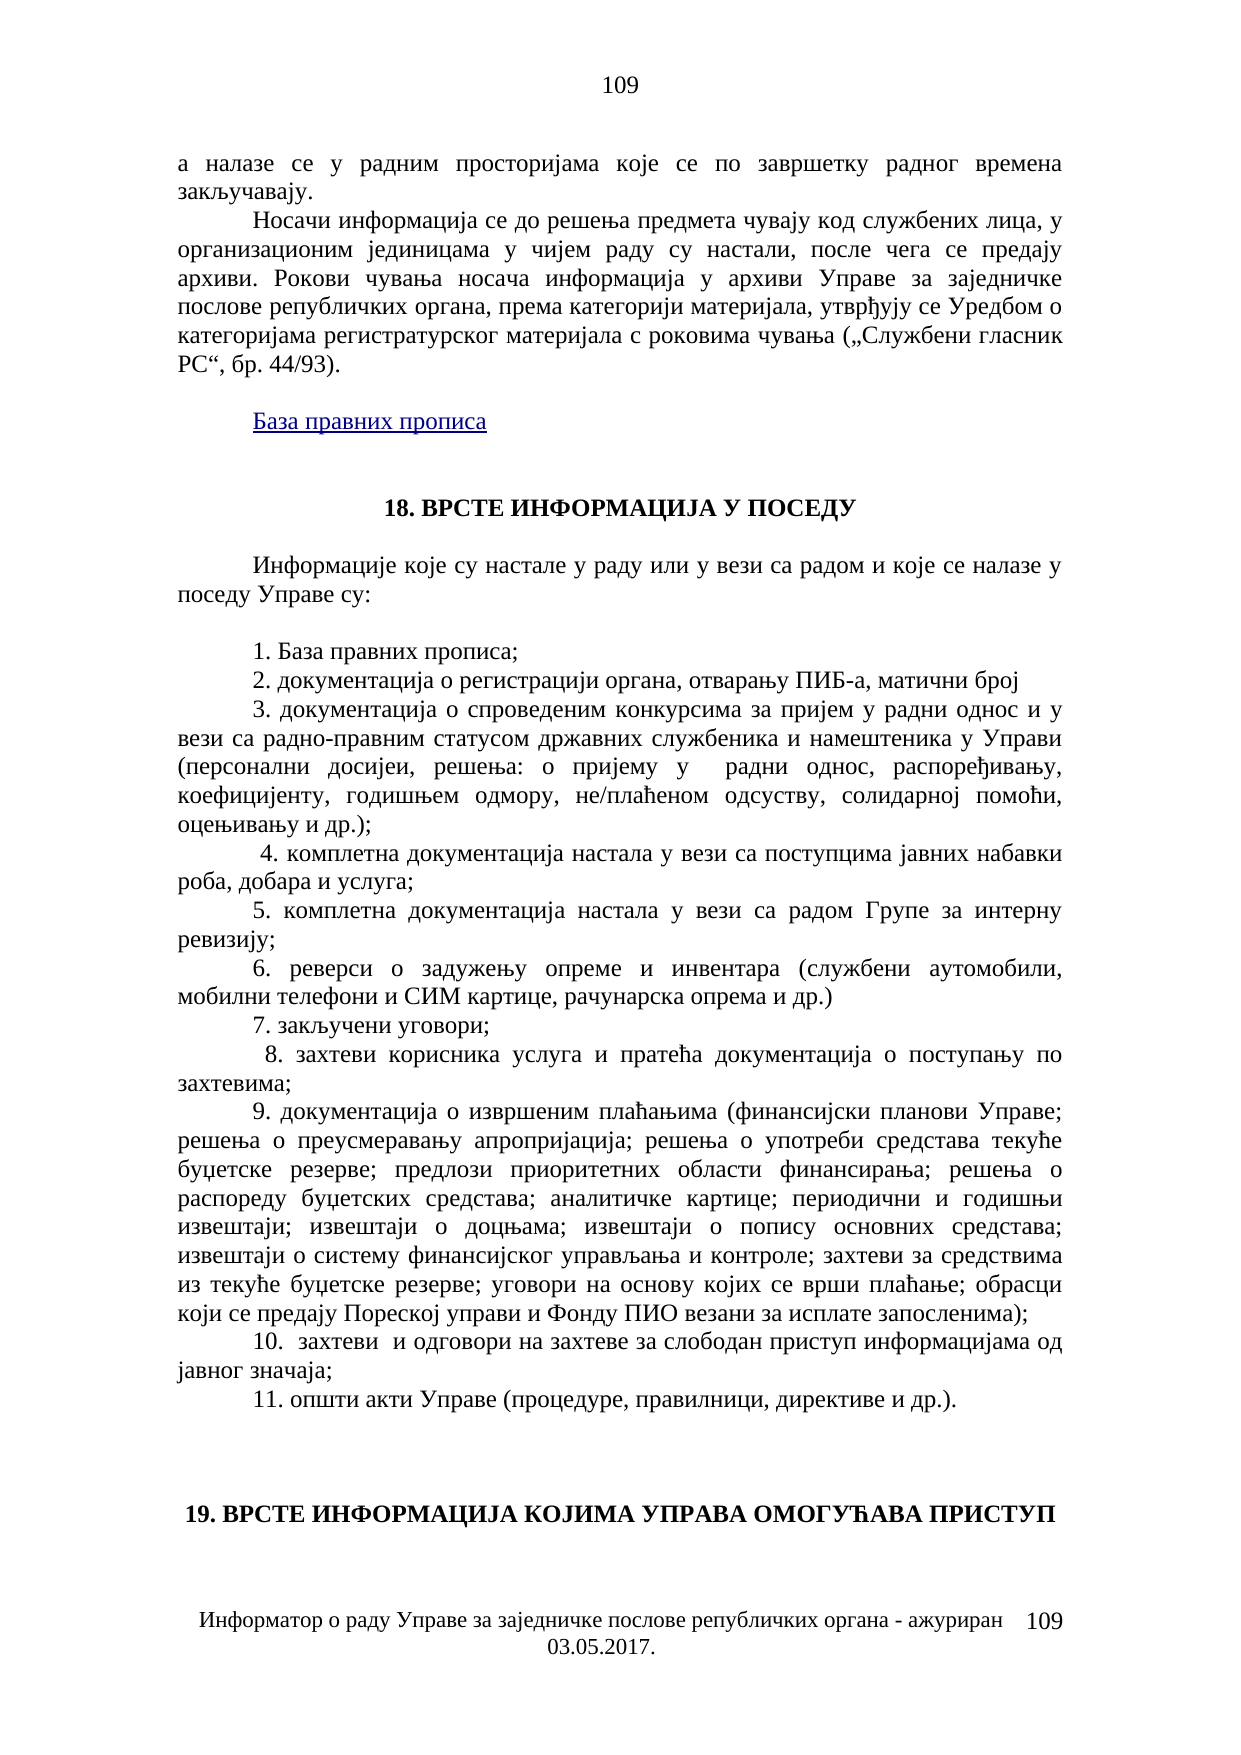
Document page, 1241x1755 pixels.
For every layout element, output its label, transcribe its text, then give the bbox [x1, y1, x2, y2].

text 4. комплетна документација настала у вези са поступцима јавних набавки роба, добара и услуга; [177, 838, 1063, 895]
text 6. реверси о задужењу опреме и инвентара (службени аутомобили, мобилни телефони и СИМ картице, рачунарска опрема и др.) [177, 953, 1063, 1010]
text 11. општи акти Управе (процедуре, правилници, директиве и др.). [177, 1384, 1063, 1413]
text Носачи информација се до решења предмета чувају код службених лица, у организационим јединицама у чијем раду су настали, после чега се предају архиви. Рокови чувања носача информација у архиви Управе за заједничке послове републичких органа, према категорији материјала, утврђују се Уредбом о категоријама регистратурског материјала с роковима чувања („Службени гласник РС“, бр. 44/93). [177, 205, 1063, 378]
text База правних прописа [177, 406, 1063, 435]
text 1. База правних прописа; [252, 636, 1063, 665]
text 2. документација о регистрацији органа, отварању ПИБ-а, матични број [252, 665, 1063, 694]
text Информације које су настале у раду или у вези са радом и које се налазе у поседу Управе су: [177, 550, 1063, 608]
text 3. документација о спроведеним конкурсима за пријем у радни однос и у вези са радно-правним статусом државних службеника и намештеника у Управи (персонални досијеи, решења: о пријему у радни однос, распоређивању, коефицијенту, годишњем одмору, не/плаћеном одсуству, солидарној помоћи, оцењивању и др.); [177, 694, 1063, 838]
text 9. документација о извршеним плаћањима (финансијски планови Управе; решења о преусмеравању апропријација; решења о употреби средстава текуће буџетске резерве; предлози приоритетних области финансирања; решења о распореду буџетских средстава; аналитичке картице; периодични и годишњи извештаји; извештаји о доцњама; извештаји о попису основних средстава; извештаји о систему финансијског управљања и контроле; захтеви за средствима из текуће буџетске резерве; уговори на основу којих се врши плаћање; обрасци који се предају Пореској управи и Фонду ПИО везани за исплате запосленима); [177, 1096, 1063, 1326]
text 8. захтеви корисника услуга и пратећа документација о поступању по захтевима; [177, 1039, 1063, 1096]
text 5. комплетна документација настала у вези са радом Групе за интерну ревизију; [177, 895, 1063, 953]
text 7. закључени уговори; [177, 1010, 1063, 1039]
text а налазе се у радним просторијама које се по завршетку радног времена закључавају. [177, 148, 1063, 205]
text 19. ВРСТЕ ИНФОРМАЦИЈА КОЈИМА УПРАВА ОМОГУЋАВА ПРИСТУП [177, 1499, 1063, 1528]
text 10. захтеви и одговори на захтеве за слободан приступ информацијама од јавног значаја; [177, 1326, 1063, 1384]
text 18. ВРСТЕ ИНФОРМАЦИЈА У ПОСЕДУ [177, 493, 1063, 521]
